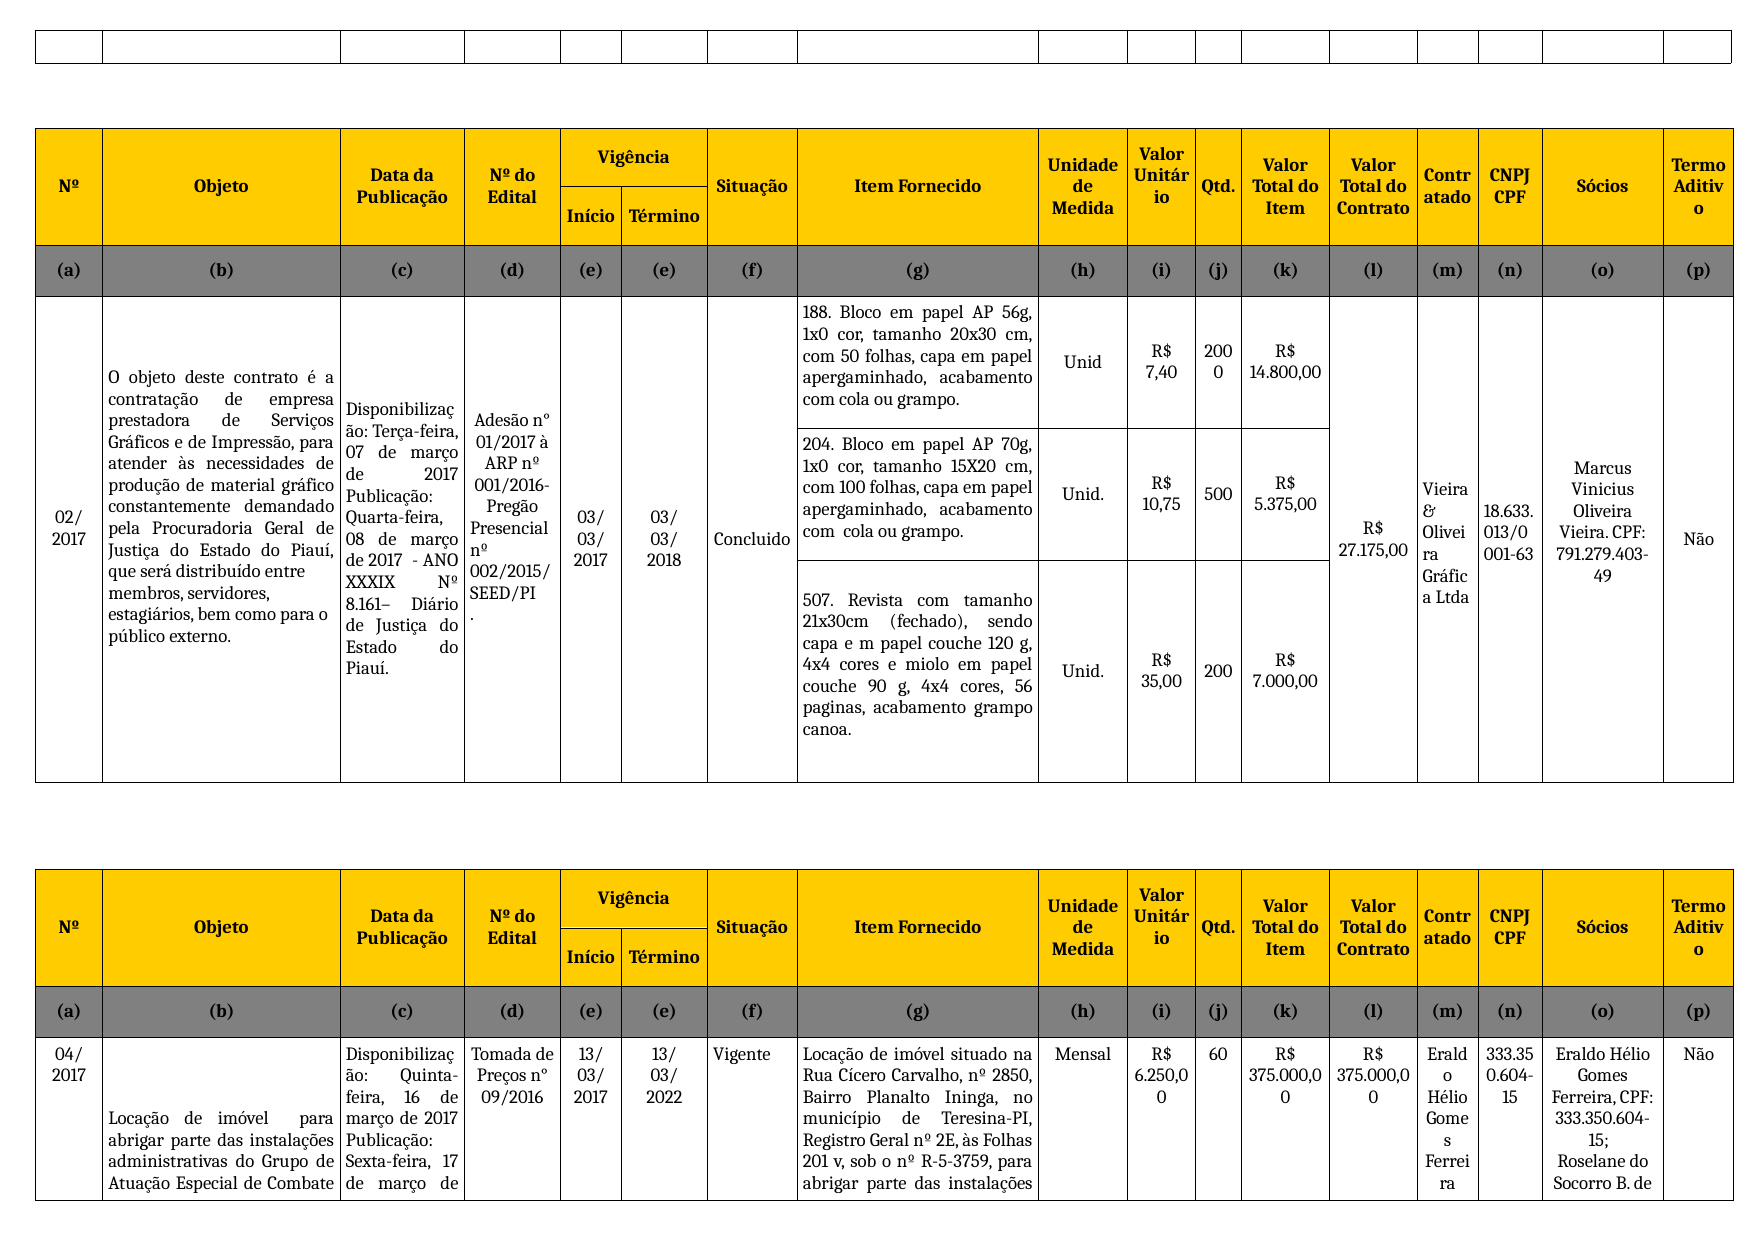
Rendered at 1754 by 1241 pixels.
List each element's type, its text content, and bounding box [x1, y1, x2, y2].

table_header Contratado [1418, 870, 1478, 986]
table_cell (l) [1330, 987, 1417, 1037]
table_cell [1664, 31, 1731, 63]
table_cell R$ 35,00 [1128, 561, 1195, 782]
table_cell 333.350.604-15 [1479, 1038, 1542, 1200]
table_cell 03/ 03/ 2018 [622, 297, 707, 782]
table_cell (i) [1128, 987, 1195, 1037]
table_cell (n) [1479, 987, 1542, 1037]
table_cell Adesão n° 01/2017 à ARP nº 001/2016- Pregão Presencial nº 002/2015/SEED/PI . [465, 297, 560, 782]
table_cell - [1039, 31, 1127, 63]
table_cell Término [622, 929, 707, 986]
table_cell Término [622, 187, 707, 245]
table_cell Locação de imóvel situado na Rua Cícero Carvalho, nº 2850, Bairro Planalto Ininga, no município de Teresina-PI, Registro Geral nº 2E, às Folhas 201 v, sob o nº R-5-3759, para abrigar parte das instalações [798, 1038, 1038, 1200]
table_cell (e) [561, 246, 621, 296]
table_cell (m) [1418, 987, 1478, 1037]
table_header Data da Publicação [341, 129, 464, 245]
table_cell Não [1664, 1038, 1733, 1200]
table_header Sócios [1543, 870, 1663, 986]
table_cell [341, 31, 464, 63]
table_cell R$ 5.375,00 [1242, 429, 1329, 560]
table_header Valor Total do Item [1242, 870, 1329, 986]
table_header Valor Unitário [1128, 129, 1195, 245]
table_cell R$ 7.000,00 [1242, 561, 1329, 782]
table_cell Unid. [1039, 429, 1127, 560]
table_cell Locação de imóvel para abrigar parte das instalações administrativas do Grupo de Atuação Especial de Combate [103, 1038, 340, 1200]
table_cell Não [1664, 297, 1733, 782]
table_cell 60 [1196, 1038, 1241, 1200]
table_cell 507. Revista com tamanho 21x30cm (fechado), sendo capa e m papel couche 120 g, 4x4 cores e miolo em papel couche 90 g, 4x4 cores, 56 paginas, acabamento grampo canoa. [798, 561, 1038, 782]
table_cell (f) [708, 987, 797, 1037]
table_cell Unid. [1039, 561, 1127, 782]
table_cell R$ 10,75 [1128, 429, 1195, 560]
table_header Nº [36, 870, 102, 986]
table_cell (f) [708, 246, 797, 296]
table_cell (m) [1418, 246, 1478, 296]
table_header Nº do Edital [465, 129, 560, 245]
table_cell Disponibilização: Quinta-feira, 16 de março de 2017 Publicação: Sexta-feira, 17 de março de [341, 1038, 464, 1200]
table_cell Vigente [708, 1038, 797, 1200]
table_header Valor Total do Contrato [1330, 870, 1417, 986]
table_cell (o) [1543, 987, 1663, 1037]
table_cell [1479, 31, 1542, 63]
table_cell 204. Bloco em papel AP 70g, 1x0 cor, tamanho 15X20 cm, com 100 folhas, capa em papel apergaminhado, acabamento com cola ou grampo. [798, 429, 1038, 560]
table_header Qtd. [1196, 870, 1241, 986]
table_cell [708, 31, 797, 63]
table_cell (d) [465, 246, 560, 296]
table_cell Vieira & Oliveira Gráfica Ltda [1418, 297, 1478, 782]
table_cell (p) [1664, 987, 1733, 1037]
table_cell [622, 31, 707, 63]
table_cell (c) [341, 987, 464, 1037]
table_cell (n) [1479, 246, 1542, 296]
table_header Nº do Edital [465, 870, 560, 986]
table_cell 03/ 03/ 2017 [561, 297, 621, 782]
table_cell [36, 31, 102, 63]
table_header Sócios [1543, 129, 1663, 245]
table_header Objeto [103, 870, 340, 986]
table_cell Unid [1039, 297, 1127, 428]
table_cell 200 [1196, 561, 1241, 782]
table_cell 2000 [1196, 297, 1241, 428]
table_cell R$ 375.000,00 [1242, 1038, 1329, 1200]
table_cell Tomada de Preços n° 09/2016 [465, 1038, 560, 1200]
table_header Unidade de Medida [1039, 870, 1127, 986]
table_cell 13/ 03/ 2022 [622, 1038, 707, 1200]
table_cell 04/ 2017 [36, 1038, 102, 1200]
table_cell 500 [1196, 429, 1241, 560]
table_header Valor Total do Item [1242, 129, 1329, 245]
table_cell (e) [561, 987, 621, 1037]
table_cell [1418, 31, 1478, 63]
table_cell Eraldo Hélio Gomes Ferreira, CPF: 333.350.604-15; Roselane do Socorro B. de [1543, 1038, 1663, 1200]
table_cell (h) [1039, 246, 1127, 296]
table_header Valor Total do Contrato [1330, 129, 1417, 245]
table_header Situação [708, 870, 797, 986]
table_cell (k) [1242, 246, 1329, 296]
table_cell (c) [341, 246, 464, 296]
table_cell O objeto deste contrato é a contratação de empresa prestadora de Serviços Gráficos e de Impressão, para atender às necessidades de produção de material gráfico constantemente demandado pela Procuradoria Geral de Justiça do Estado do Piauí, que será distribuído entre membros, servidores, estagiários, bem como para o público externo. [103, 297, 340, 782]
table_cell (d) [465, 987, 560, 1037]
table_cell (b) [103, 987, 340, 1037]
table_cell Início [561, 929, 621, 986]
table_cell Mensal [1039, 1038, 1127, 1200]
table_header Objeto [103, 129, 340, 245]
table_cell (e) [622, 987, 707, 1037]
table_cell Eraldo Hélio Gomes Ferreira [1418, 1038, 1478, 1200]
table_cell - [1128, 31, 1195, 63]
table_header Qtd. [1196, 129, 1241, 245]
table_cell (b) [103, 246, 340, 296]
table_cell 02/ 2017 [36, 297, 102, 782]
table_cell 18.633.013/0001-63 [1479, 297, 1542, 782]
table_cell (e) [622, 246, 707, 296]
table_cell 188. Bloco em papel AP 56g, 1x0 cor, tamanho 20x30 cm, com 50 folhas, capa em papel apergaminhado, acabamento com cola ou grampo. [798, 297, 1038, 428]
table_cell Início [561, 187, 621, 245]
table_header CNPJ CPF [1479, 129, 1542, 245]
table_header Nº [36, 129, 102, 245]
table_cell (o) [1543, 246, 1663, 296]
table_cell Disponibilização: Terça-feira, 07 de março de 2017 Publicação: Quarta-feira, 08 de março de 2017 - ANO XXXIX Nº 8.161– Diário de Justiça do Estado do Piauí. [341, 297, 464, 782]
table_header Item Fornecido [798, 129, 1038, 245]
table_header Contratado [1418, 129, 1478, 245]
table_header Valor Unitário [1128, 870, 1195, 986]
table_header Vigência [561, 870, 707, 927]
table_cell (i) [1128, 246, 1195, 296]
table_cell R$ 7,40 [1128, 297, 1195, 428]
table_cell R$ 14.800,00 [1242, 297, 1329, 428]
table_header Unidade de Medida [1039, 129, 1127, 245]
table_cell [1330, 31, 1417, 63]
table_cell (j) [1196, 987, 1241, 1037]
table_cell [561, 31, 621, 63]
table_header CNPJ CPF [1479, 870, 1542, 986]
table_cell (a) [36, 987, 102, 1037]
table_cell R$ 6.250,00 [1128, 1038, 1195, 1200]
table_cell (p) [1664, 246, 1733, 296]
table_cell - [1196, 31, 1241, 63]
table_cell (g) [798, 246, 1038, 296]
table_header Situação [708, 129, 797, 245]
table_header Termo Aditivo [1664, 129, 1733, 245]
table_cell [465, 31, 560, 63]
table_cell (l) [1330, 246, 1417, 296]
table_cell (g) [798, 987, 1038, 1037]
table_cell (j) [1196, 246, 1241, 296]
table_cell Marcus Vinicius Oliveira Vieira. CPF: 791.279.403-49 [1543, 297, 1663, 782]
table_cell R$ 375.000,00 [1330, 1038, 1417, 1200]
table_cell (a) [36, 246, 102, 296]
table_header Item Fornecido [798, 870, 1038, 986]
table_cell (h) [1039, 987, 1127, 1037]
table_header Data da Publicação [341, 870, 464, 986]
table_cell R$ 27.175,00 [1330, 297, 1417, 782]
table_cell 13/ 03/ 2017 [561, 1038, 621, 1200]
table_cell Concluido [708, 297, 797, 782]
table_header Termo Aditivo [1664, 870, 1733, 986]
table_cell - [1242, 31, 1329, 63]
table_header Vigência [561, 129, 707, 186]
table_cell (k) [1242, 987, 1329, 1037]
